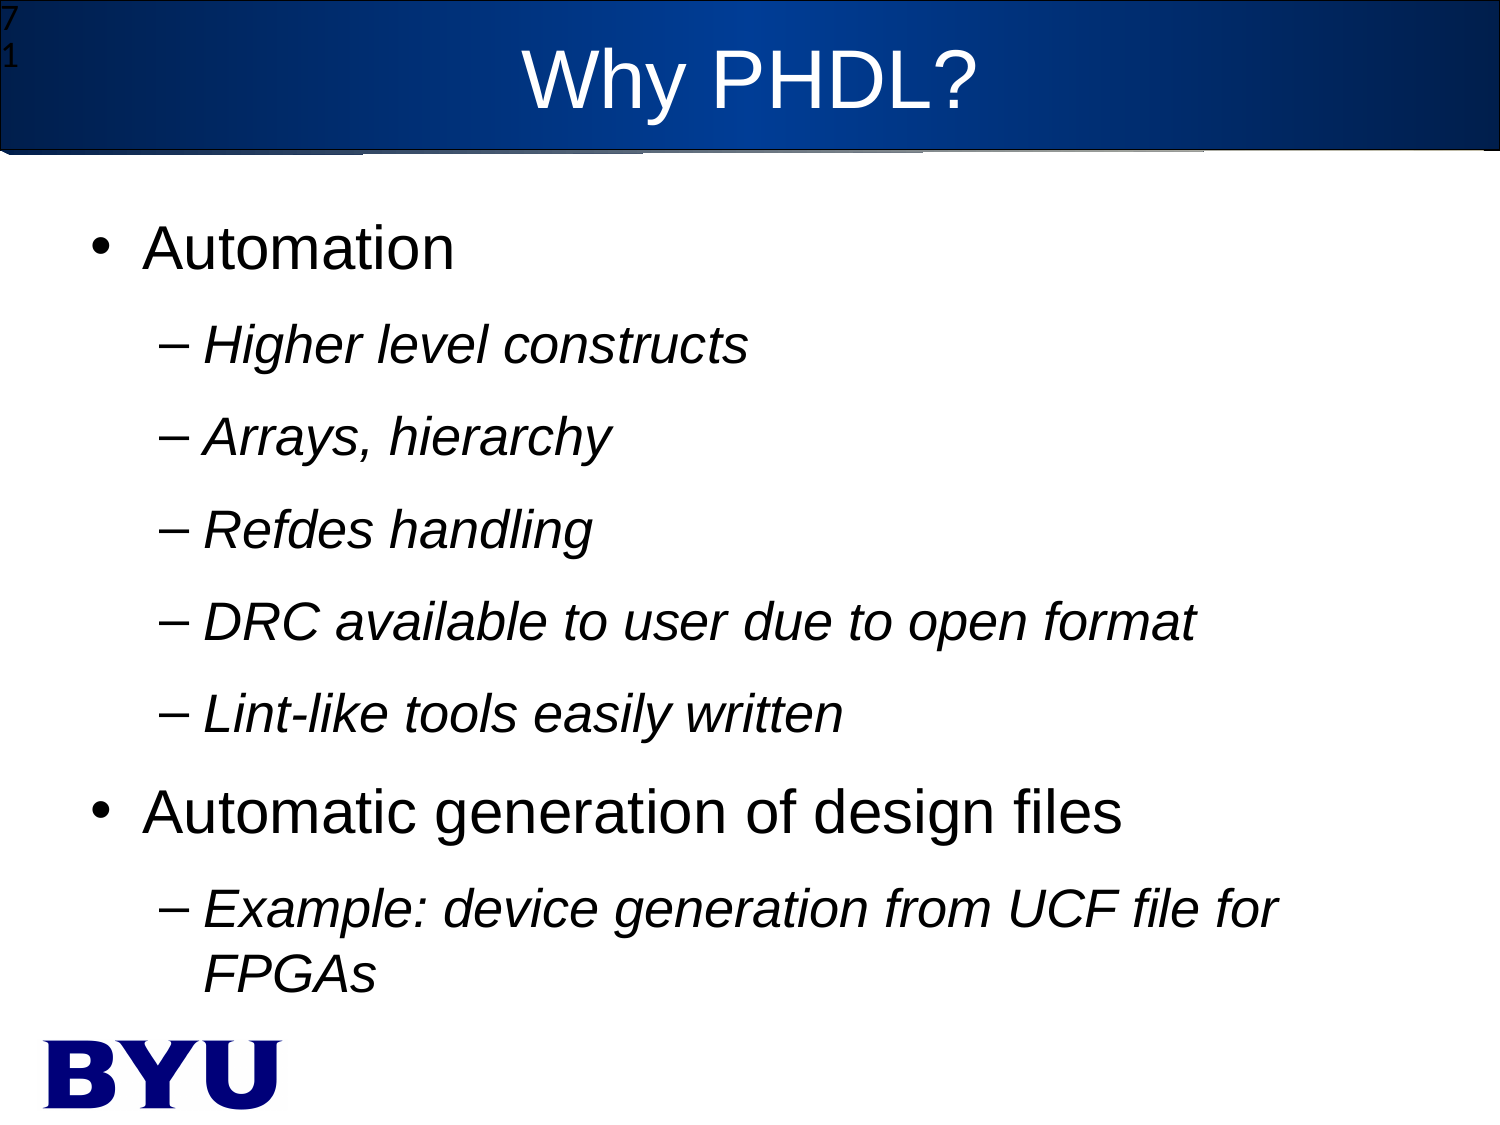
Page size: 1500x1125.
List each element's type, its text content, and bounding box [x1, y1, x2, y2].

title Why PHDL? [75, 0, 1425, 150]
list Automation Higher level constructs Arrays, hierarchy Refdes handling DRC available to user due to open format Lint-like tools easily written Automatic generation of design files Example: device generation from UCF file for FPGAs [75, 200, 1425, 1013]
picture [37, 1039, 288, 1111]
